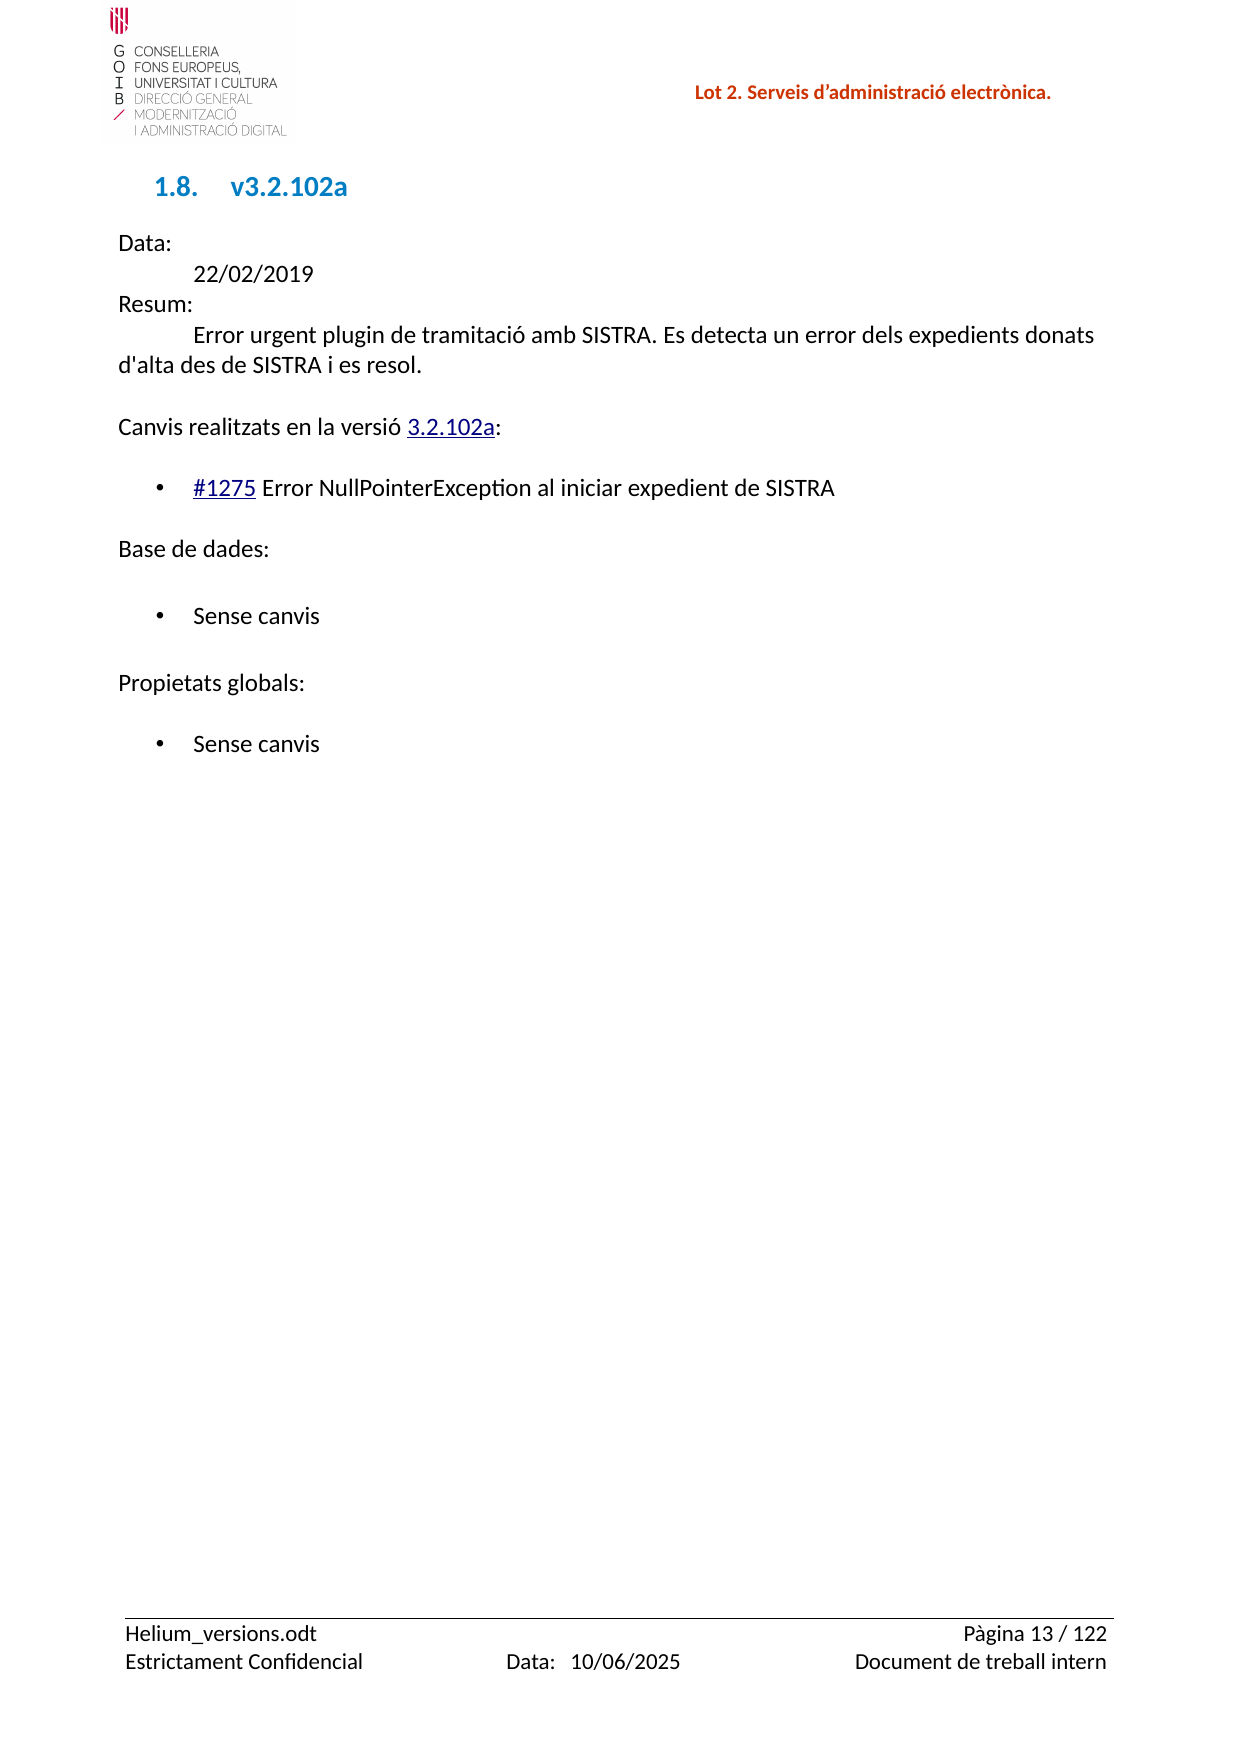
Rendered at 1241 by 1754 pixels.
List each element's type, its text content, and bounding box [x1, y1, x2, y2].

text Resum: [118, 289, 1122, 319]
text Canvis realitzats en la versió 3.2.102a: [118, 411, 1122, 441]
list Sense canvis [156, 728, 1122, 758]
text 22/02/2019 [118, 258, 1122, 289]
list #1275 Error NullPointerException al iniciar expedient de SISTRA [156, 472, 1122, 502]
text Data: [118, 228, 1122, 258]
list Sense canvis [156, 600, 1122, 630]
picture [100, 0, 297, 144]
text Propietats globals: [118, 667, 1122, 697]
subtitle v3.2.102a [153, 168, 1122, 204]
text Error urgent plugin de tramitació amb SISTRA. Es detecta un error dels expedients donats d'alta des de SISTRA i es resol. [118, 319, 1122, 380]
text Base de dades: [118, 533, 1122, 563]
